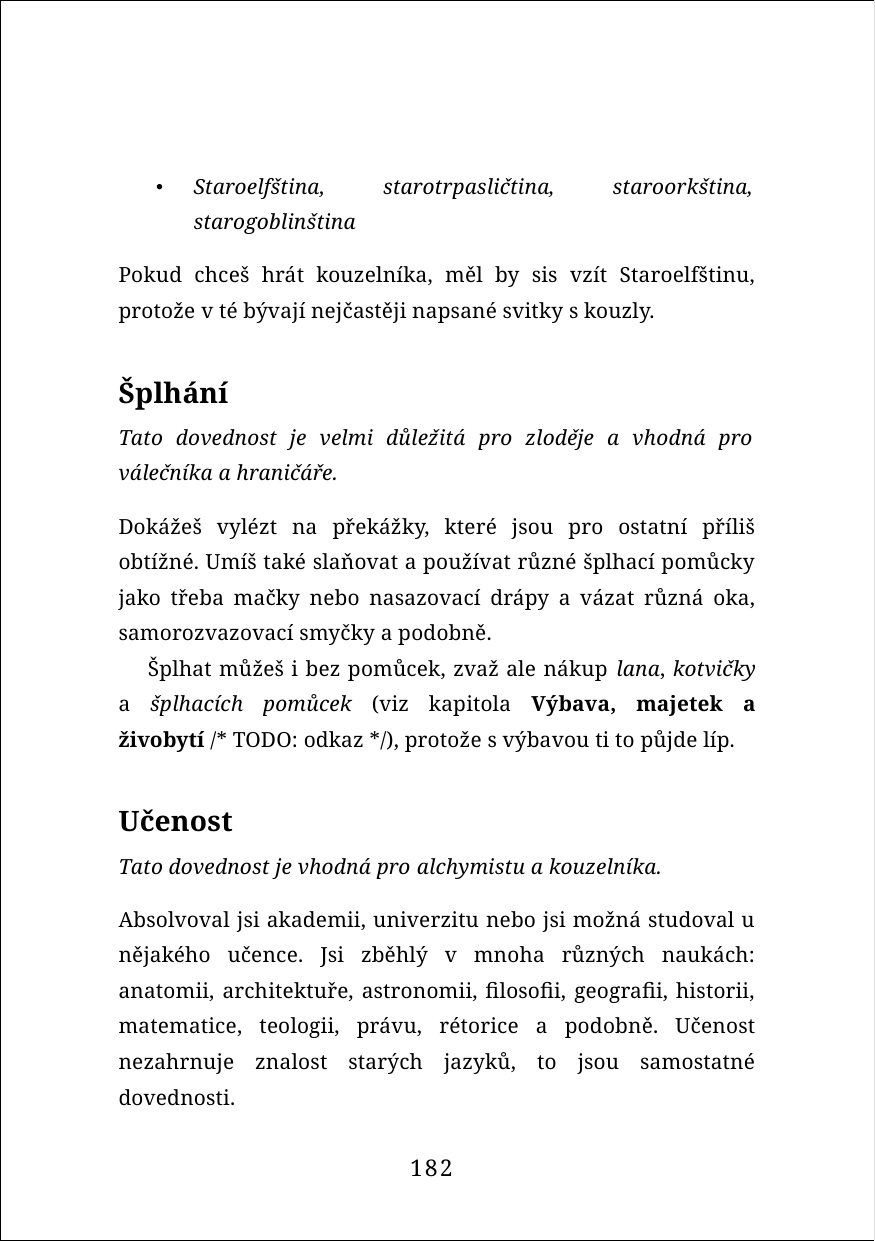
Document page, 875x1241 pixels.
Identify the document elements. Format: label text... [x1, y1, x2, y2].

text Tato dovednost je vhodná pro alchymistu a kouzelníka. [118, 852, 756, 880]
text Absolvoval jsi akademii, univerzitu nebo jsi možná studoval u nějakého učence. Jsi zběhlý v mnoha různých naukách: anatomii, architektuře, astronomii, filosofii, geografii, historii, matematice, teologii, právu, rétorice a podobně. Učenost nezahrnuje znalost starých jazyků, to jsou samostatné dovednosti. [118, 905, 756, 1111]
text Dokážeš vylézt na překážky, které jsou pro ostatní příliš obtížné. Umíš také slaňovat a používat různé šplhací pomůcky jako třeba mačky nebo nasazovací drápy a vázat různá oka, samorozvazovací smyčky a podobně. Šplhat můžeš i bez pomůcek, zvaž ale nákup lana, kotvičky a šplhacích pomůcek (viz kapitola Výbava, majetek a živobytí /* TODO: odkaz */), protože s výbavou ti to půjde líp. [118, 512, 756, 753]
subtitle Šplhání [118, 373, 756, 411]
text Tato dovednost je velmi důležitá pro zloděje a vhodná pro válečníka a hraničáře. [118, 423, 756, 487]
list Staroelfština, starotrpasličtina, staroorkština, starogoblinština [156, 172, 756, 236]
subtitle Učenost [118, 802, 756, 840]
text Pokud chceš hrát kouzelníka, měl by sis vzít Staroelfštinu, protože v té bývají nejčastěji napsané svitky s kouzly. [118, 261, 756, 324]
